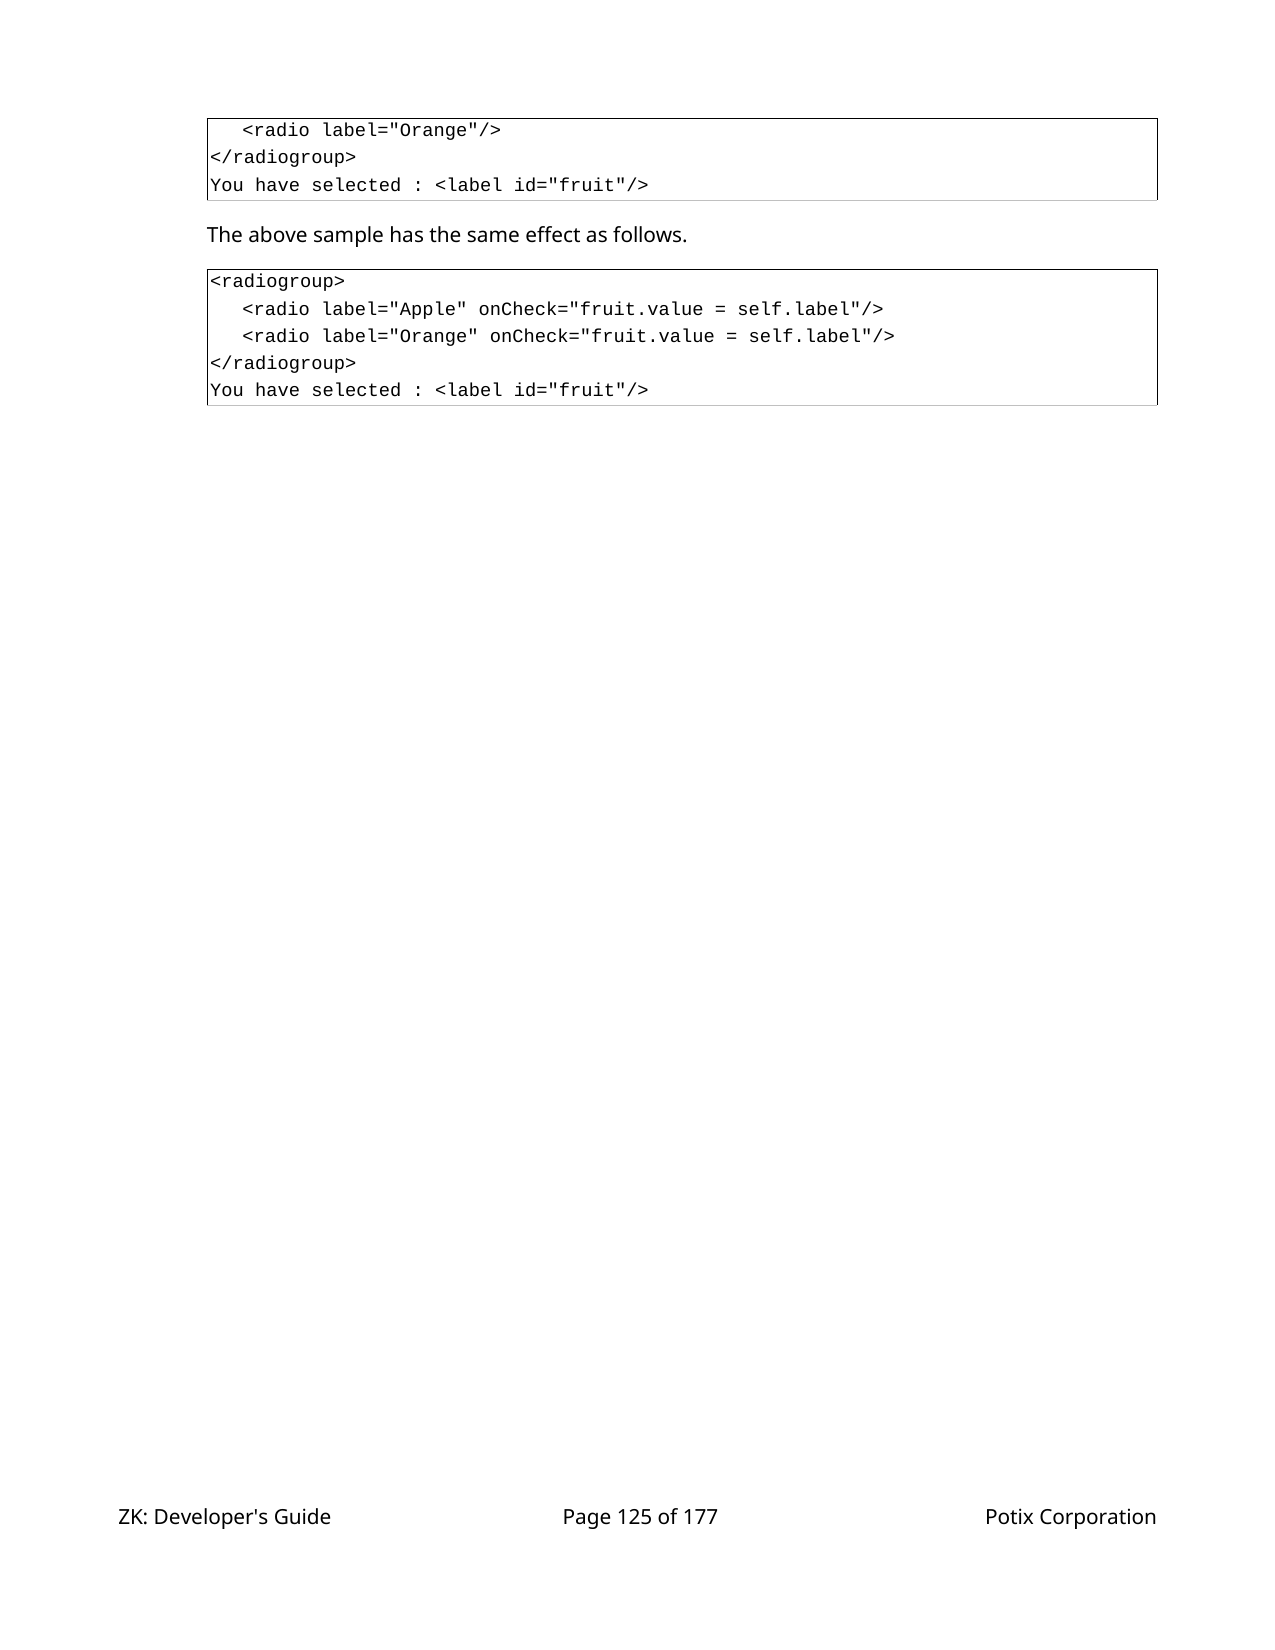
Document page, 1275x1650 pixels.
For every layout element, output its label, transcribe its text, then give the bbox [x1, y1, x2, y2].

text <radiogroup> [208, 270, 1157, 293]
text The above sample has the same effect as follows. [207, 220, 1157, 249]
text </radiogroup> [208, 145, 1157, 169]
text </radiogroup> [208, 351, 1157, 375]
text <radio label="Orange" onCheck="fruit.value = self.label"/> [208, 324, 1157, 348]
text You have selected : <label id="fruit"/> [208, 378, 1157, 405]
text You have selected : <label id="fruit"/> [208, 172, 1157, 200]
text <radio label="Orange"/> [208, 119, 1157, 142]
text <radio label="Apple" onCheck="fruit.value = self.label"/> [208, 296, 1157, 321]
